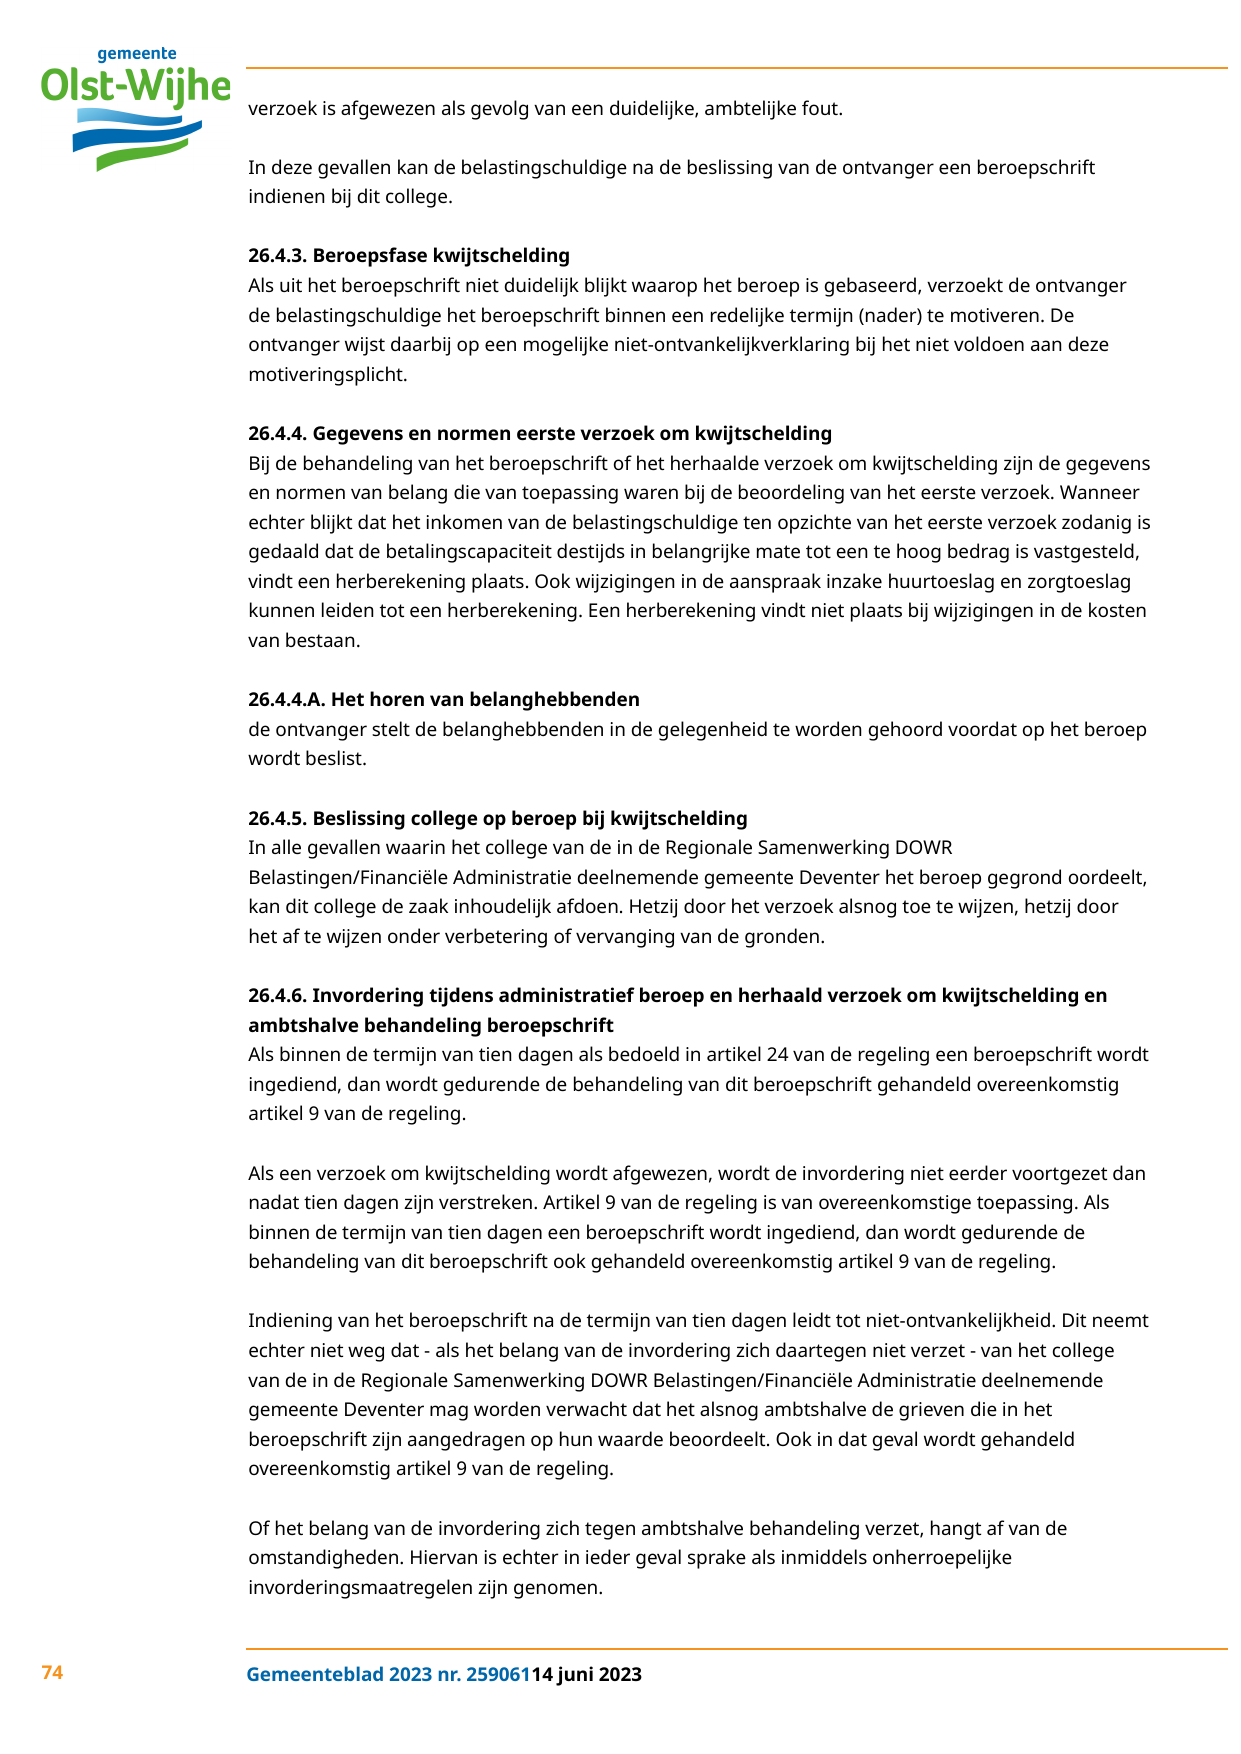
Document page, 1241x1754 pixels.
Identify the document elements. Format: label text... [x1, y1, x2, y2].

text In alle gevallen waarin het college van de in de Regionale Samenwerking DOWR Belastingen/Financiële Administratie deelnemende gemeente Deventer het beroep gegrond oordeelt, kan dit college de zaak inhoudelijk afdoen. Hetzij door het verzoek alsnog toe te wijzen, hetzij door het af te wijzen onder verbetering of vervanging van de gronden. [248, 834, 1152, 949]
text Indiening van het beroepschrift na de termijn van tien dagen leidt tot niet-ontvankelijkheid. Dit neemt echter niet weg dat - als het belang van de invordering zich daartegen niet verzet - van het college van de in de Regionale Samenwerking DOWR Belastingen/Financiële Administratie deelnemende gemeente Deventer mag worden verwacht dat het alsnog ambtshalve de grieven die in het beroepschrift zijn aangedragen op hun waarde beoordeelt. Ook in dat geval wordt gehandeld overeenkomstig artikel 9 van de regeling. [248, 1308, 1152, 1481]
text 26.4.3. Beroepsfase kwijtschelding [248, 243, 1152, 268]
picture [41, 47, 231, 172]
text Als binnen de termijn van tien dagen als bedoeld in artikel 24 van de regeling een beroepschrift wordt ingediend, dan wordt gedurende de behandeling van dit beroepschrift gehandeld overeenkomstig artikel 9 van de regeling. [248, 1041, 1152, 1126]
text 26.4.5. Beslissing college op beroep bij kwijtschelding [248, 805, 1152, 831]
text 26.4.4. Gegevens en normen eerste verzoek om kwijtschelding [248, 420, 1152, 446]
text 26.4.4.A. Het horen van belanghebbenden [248, 686, 1152, 712]
text In deze gevallen kan de belastingschuldige na de beslissing van de ontvanger een beroepschrift indienen bij dit college. [248, 154, 1152, 209]
text Of het belang van de invordering zich tegen ambtshalve behandeling verzet, hangt af van de omstandigheden. Hiervan is echter in ieder geval sprake als inmiddels onherroepelijke invorderingsmaatregelen zijn genomen. [248, 1515, 1152, 1600]
text Bij de behandeling van het beroepschrift of het herhaalde verzoek om kwijtschelding zijn de gegevens en normen van belang die van toepassing waren bij de beoordeling van het eerste verzoek. Wanneer echter blijkt dat het inkomen van de belastingschuldige ten opzichte van het eerste verzoek zodanig is gedaald dat de betalingscapaciteit destijds in belangrijke mate tot een te hoog bedrag is vastgesteld, vindt een herberekening plaats. Ook wijzigingen in de aanspraak inzake huurtoeslag en zorgtoeslag kunnen leiden tot een herberekening. Een herberekening vindt niet plaats bij wijzigingen in de kosten van bestaan. [248, 450, 1152, 653]
text 26.4.6. Invordering tijdens administratief beroep en herhaald verzoek om kwijtschelding en ambtshalve behandeling beroepschrift [248, 982, 1152, 1038]
text de ontvanger stelt de belanghebbenden in de gelegenheid te worden gehoord voordat op het beroep wordt beslist. [248, 716, 1152, 771]
text Als uit het beroepschrift niet duidelijk blijkt waarop het beroep is gebaseerd, verzoekt de ontvanger de belastingschuldige het beroepschrift binnen een redelijke termijn (nader) te motiveren. De ontvanger wijst daarbij op een mogelijke niet-ontvankelijkverklaring bij het niet voldoen aan deze motiveringsplicht. [248, 272, 1152, 387]
text verzoek is afgewezen als gevolg van een duidelijke, ambtelijke fout. [248, 95, 1152, 121]
text Als een verzoek om kwijtschelding wordt afgewezen, wordt de invordering niet eerder voortgezet dan nadat tien dagen zijn verstreken. Artikel 9 van de regeling is van overeenkomstige toepassing. Als binnen de termijn van tien dagen een beroepschrift wordt ingediend, dan wordt gedurende de behandeling van dit beroepschrift ook gehandeld overeenkomstig artikel 9 van de regeling. [248, 1160, 1152, 1274]
